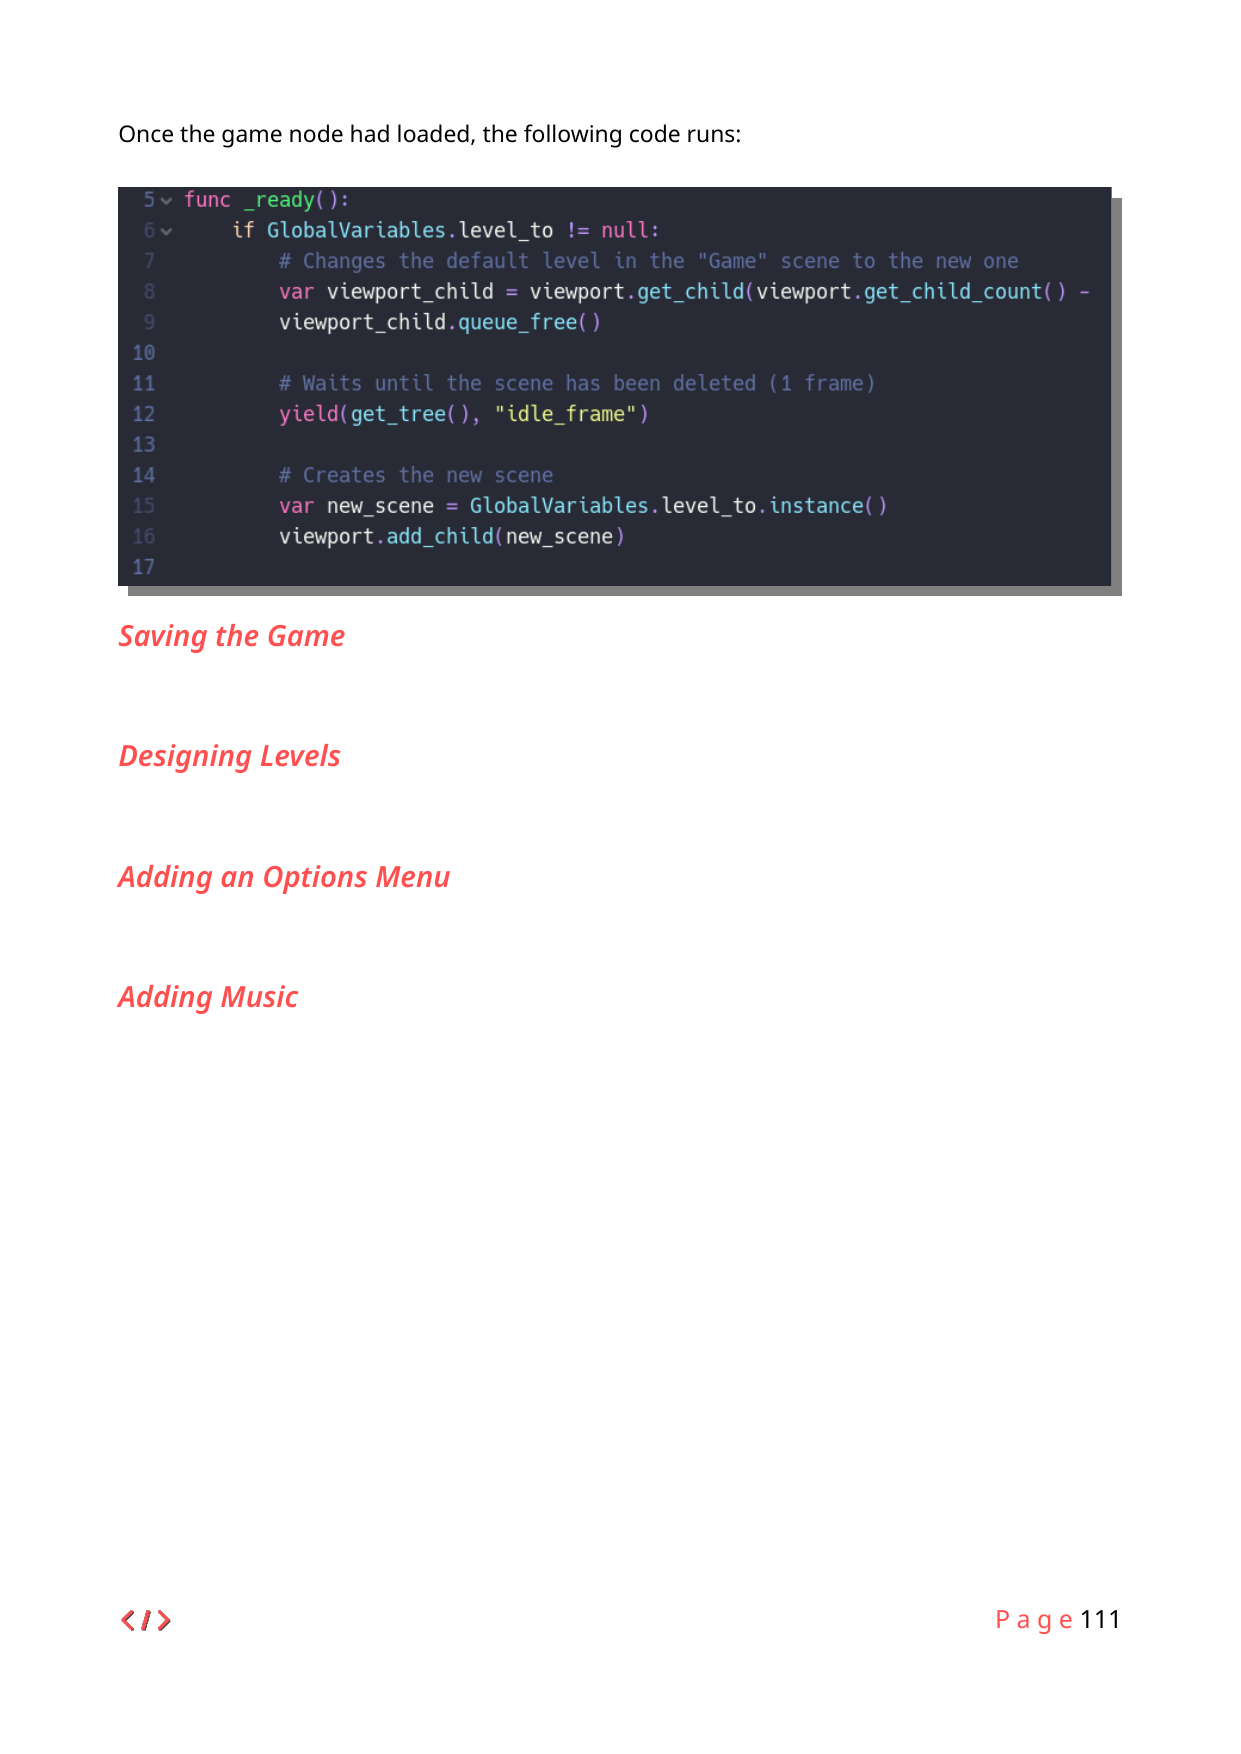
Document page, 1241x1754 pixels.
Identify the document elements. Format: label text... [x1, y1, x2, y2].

subtitle Adding an Options Menu [118, 856, 1122, 896]
text Once the game node had loaded, the following code runs: [118, 118, 1122, 149]
picture [116, 1591, 175, 1649]
picture [118, 187, 1112, 586]
subtitle Designing Levels [118, 735, 1122, 775]
subtitle [118, 183, 1122, 198]
subtitle Saving the Game [118, 586, 1122, 654]
subtitle Adding Music [118, 976, 1122, 1016]
